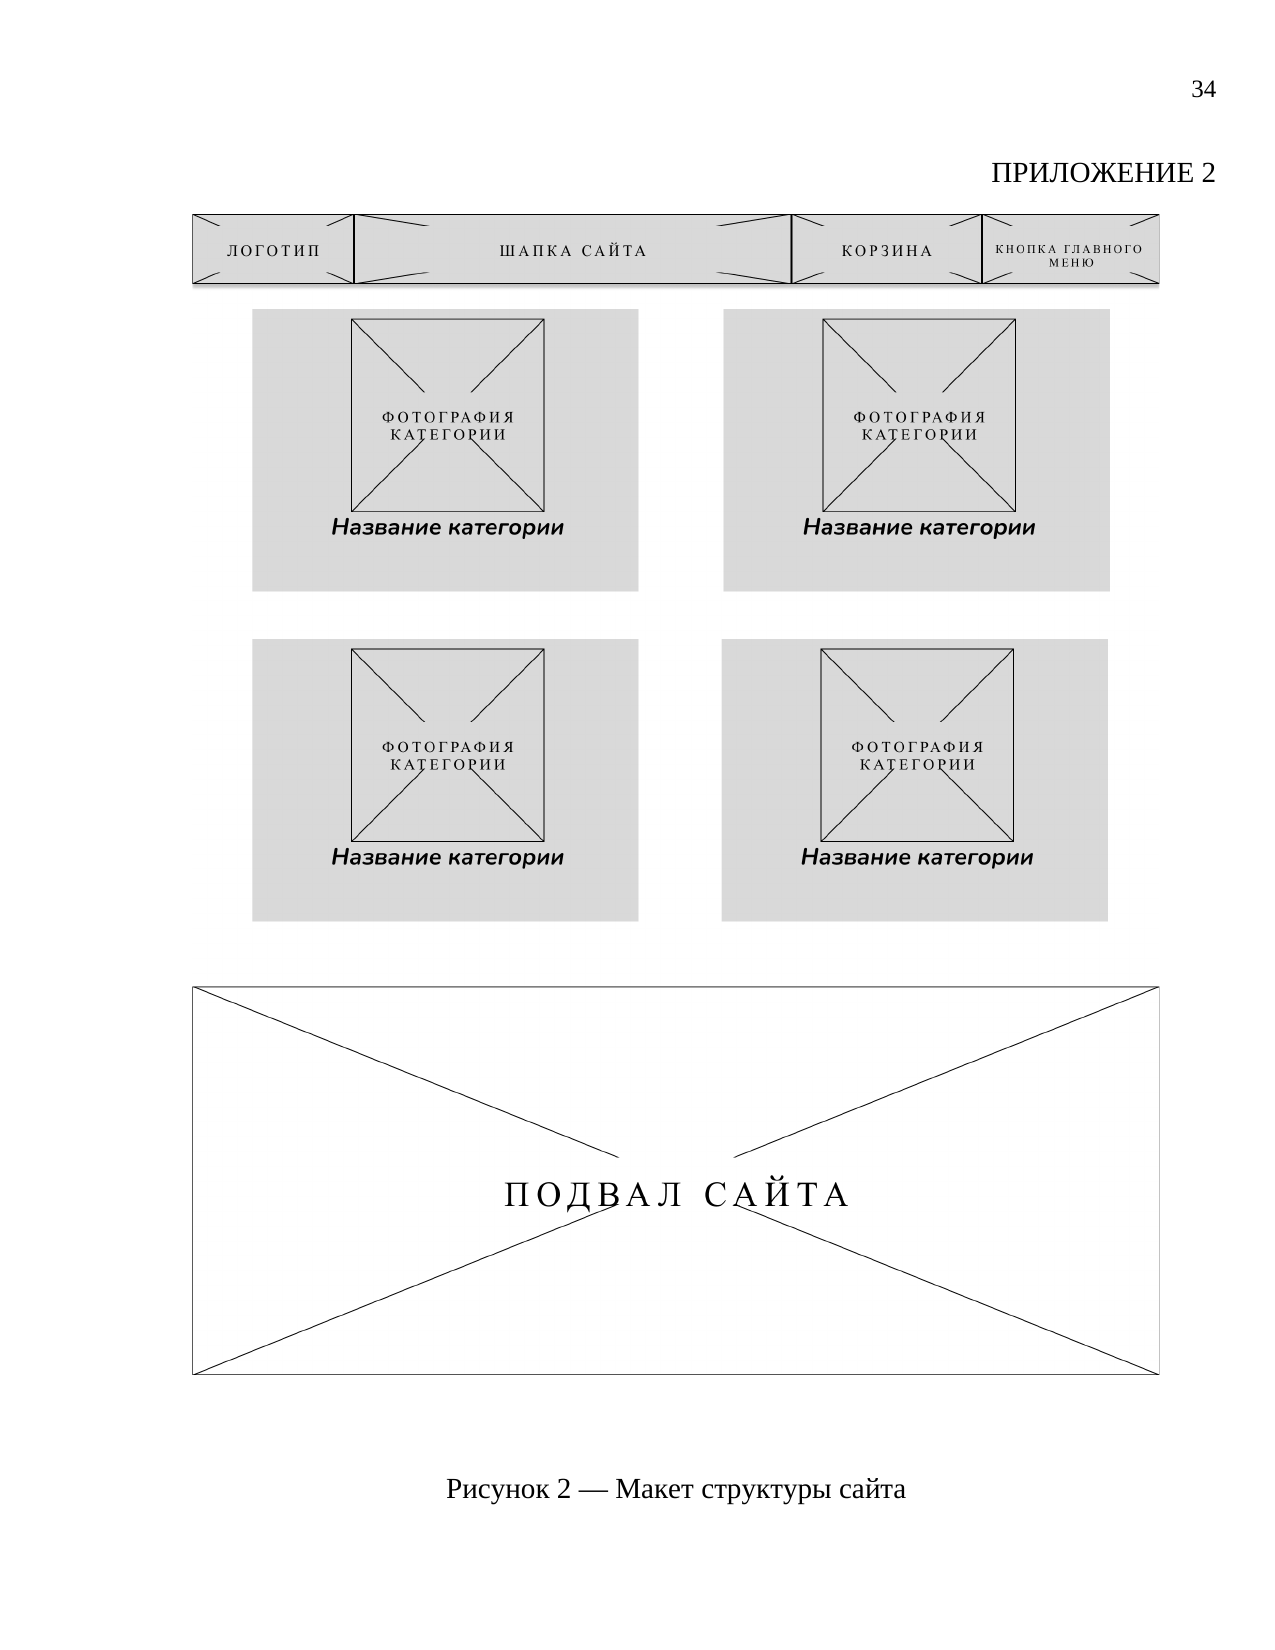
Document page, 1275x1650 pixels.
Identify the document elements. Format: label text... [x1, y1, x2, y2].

subtitle ПРИЛОЖЕНИЕ 2 [136, 156, 1216, 189]
text Рисунок 2 — Макет структуры сайта [136, 1471, 1216, 1504]
picture [192, 214, 1160, 1375]
